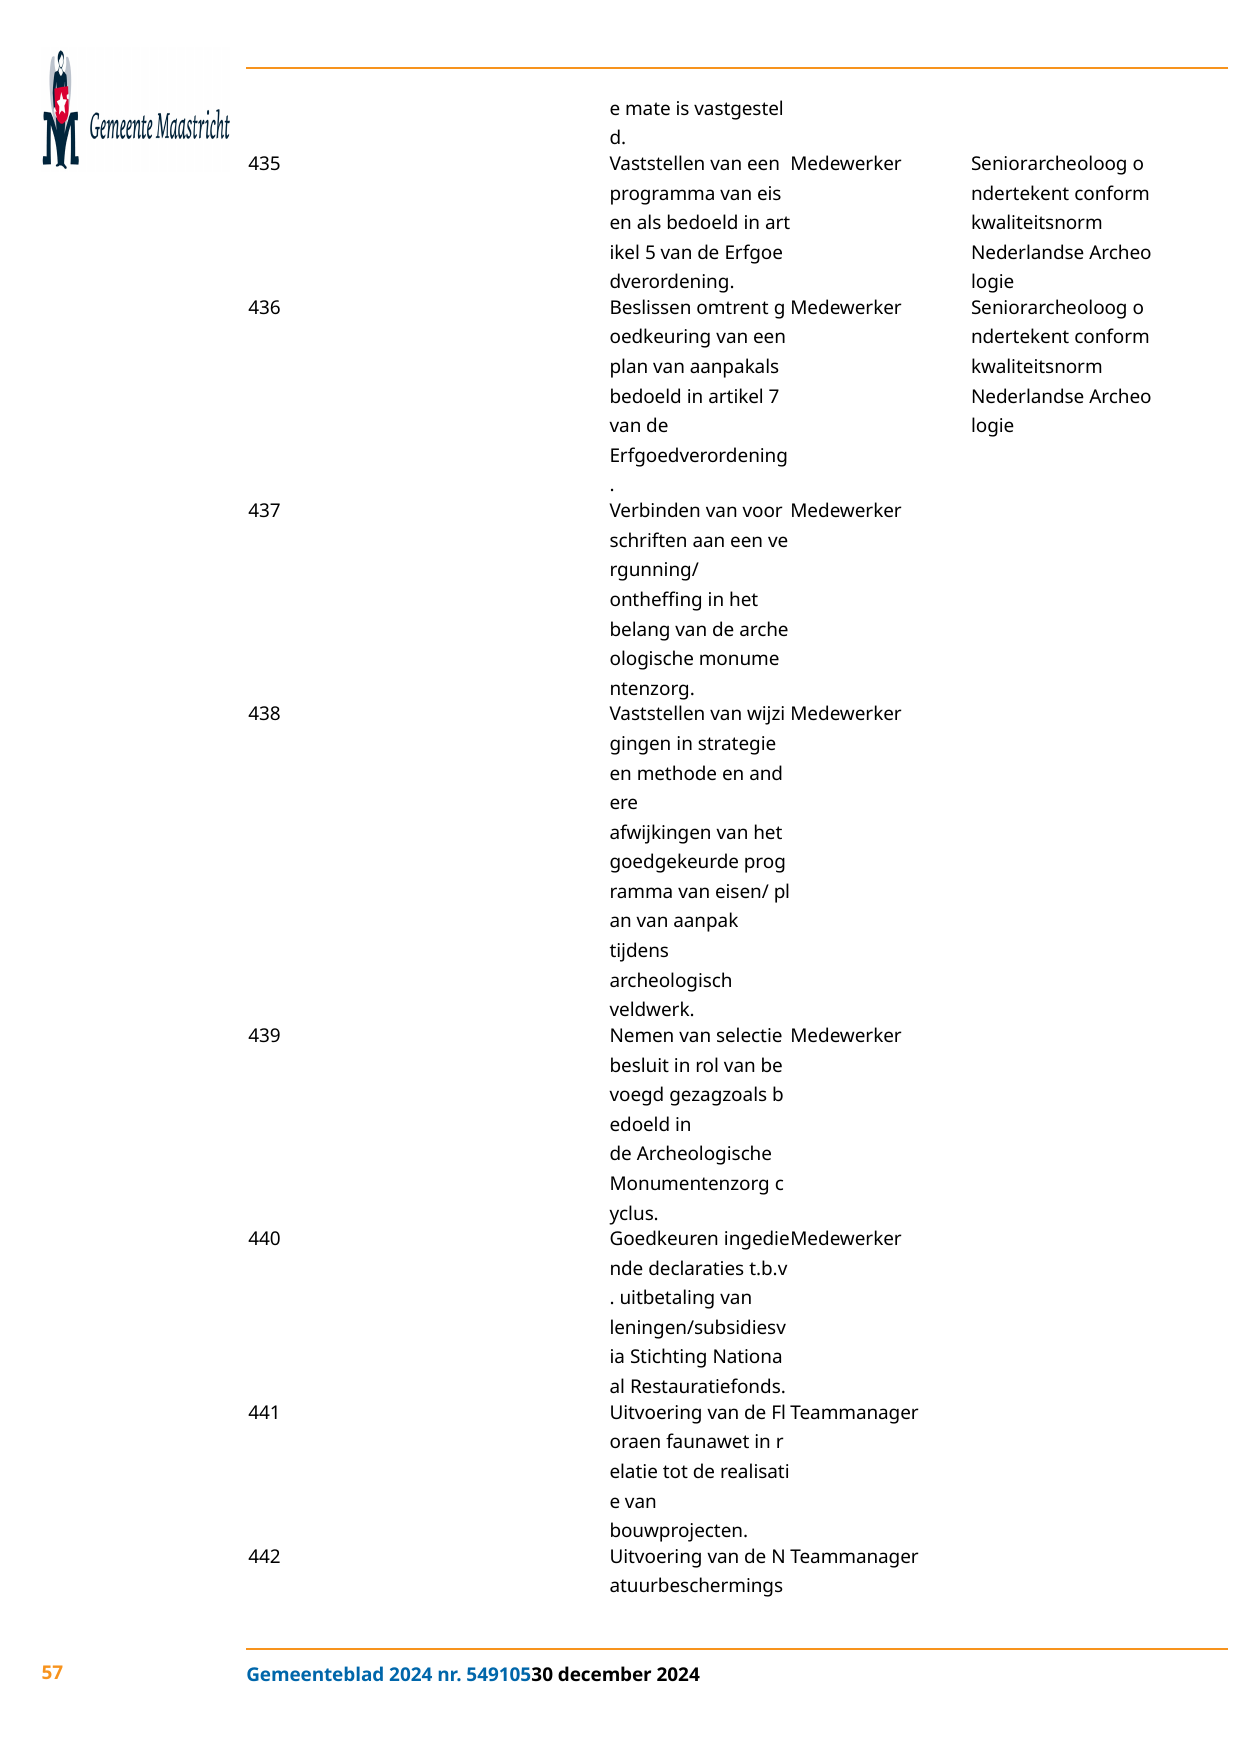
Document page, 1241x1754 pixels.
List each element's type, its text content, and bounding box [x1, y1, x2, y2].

table_cell [429, 701, 609, 1022]
table_cell Medewerker [790, 150, 971, 294]
table_cell Uitvoering van de Flora­en faunawet in relatie tot de realisatie van bouwprojecten. [609, 1399, 790, 1543]
table_cell Verbinden van voorschriften aan een vergunning/ontheffing in het belang van de archeologische monumentenzorg. [609, 498, 790, 701]
table_cell Uitvoering van de Natuurbeschermings [609, 1543, 790, 1598]
table_cell Medewerker [790, 701, 971, 1022]
table_cell [790, 95, 971, 150]
table_cell Senior­archeoloog ondertekent conform kwaliteitsnorm Nederlandse Archeologie [971, 150, 1152, 294]
table_cell [429, 498, 609, 701]
table_cell [429, 1225, 609, 1399]
table_cell Nemen van selectiebesluit in rol van bevoegd gezagzoals bedoeld in de Archeologische Monumentenzorg cyclus. [609, 1022, 790, 1225]
table_cell [248, 95, 429, 150]
table_cell [971, 1225, 1152, 1399]
table_cell [971, 1399, 1152, 1543]
table_cell [971, 1543, 1152, 1598]
table_cell 442 [248, 1543, 429, 1598]
table_cell 440 [248, 1225, 429, 1399]
table_cell 438 [248, 701, 429, 1022]
table_cell [429, 1399, 609, 1543]
table_cell 441 [248, 1399, 429, 1543]
table_cell Medewerker [790, 1225, 971, 1399]
table_cell 437 [248, 498, 429, 701]
table_cell [429, 1022, 609, 1225]
table_cell Goedkeuren ingediende declaraties t.b.v. uitbetaling van leningen/subsidiesvia Stichting Nationaal Restauratiefonds. [609, 1225, 790, 1399]
table_cell Medewerker [790, 294, 971, 497]
table_cell e mate is vastgesteld. [609, 95, 790, 150]
table_cell Vaststellen van een programma van eisen als bedoeld in artikel 5 van de Erfgoedverordening. [609, 150, 790, 294]
table_cell Medewerker [790, 1022, 971, 1225]
table_cell Vaststellen van wijzigingen in strategie en methode en andere afwijkingen van het goedgekeurde programma van eisen/ plan van aanpak tijdens archeologisch veldwerk. [609, 701, 790, 1022]
table_cell Beslissen omtrent goedkeuring van een plan van aanpakals bedoeld in artikel 7 van de Erfgoedverordening. [609, 294, 790, 497]
table_cell [429, 294, 609, 497]
table_cell Teammanager [790, 1399, 971, 1543]
table_cell 439 [248, 1022, 429, 1225]
table_cell [971, 498, 1152, 701]
table_cell [971, 95, 1152, 150]
table_cell [429, 95, 609, 150]
table_cell Medewerker [790, 498, 971, 701]
table_cell [429, 1543, 609, 1598]
table_cell 435 [248, 150, 429, 294]
table_cell [429, 150, 609, 294]
table_cell 436 [248, 294, 429, 497]
picture [41, 47, 231, 172]
table_cell Teammanager [790, 1543, 971, 1598]
table_cell Senior­archeoloog ondertekent conform kwaliteitsnorm Nederlandse Archeologie [971, 294, 1152, 497]
table_cell [971, 1022, 1152, 1225]
table_cell [971, 701, 1152, 1022]
